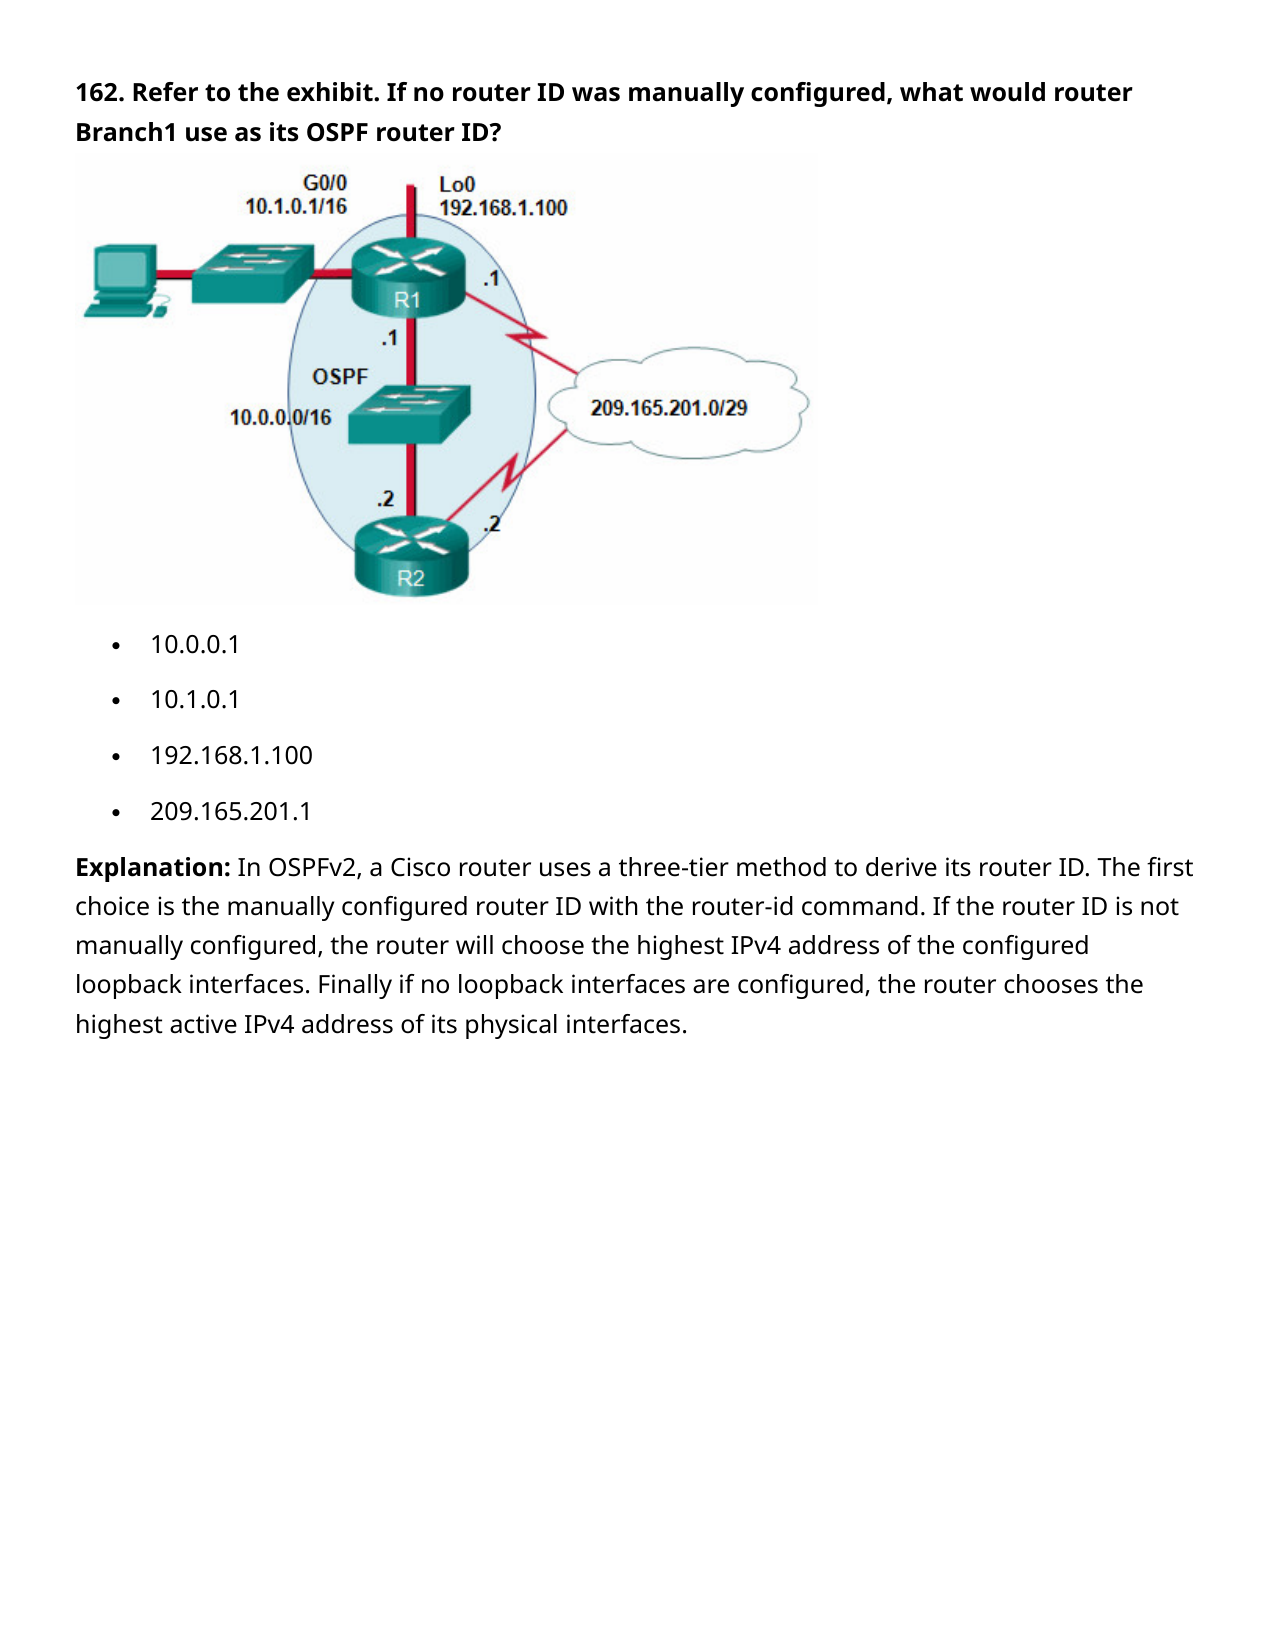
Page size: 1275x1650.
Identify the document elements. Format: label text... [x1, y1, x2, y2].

list 209.165.201.1 [112, 794, 1200, 828]
text 162. Refer to the exhibit. If no router ID was manually configured, what would router Branch1 use as its OSPF router ID? [75, 75, 1200, 604]
list 192.168.1.100 [112, 738, 1200, 772]
text Explanation: In OSPFv2, a Cisco router uses a three-tier method to derive its router ID. The first choice is the manually configured router ID with the router-id command. If the router ID is not manually configured, the router will choose the highest IPv4 address of the configured loopback interfaces. Finally if no loopback interfaces are configured, the router chooses the highest active IPv4 address of its physical interfaces. [75, 850, 1200, 1040]
list 10.0.0.1 [112, 626, 1200, 660]
list 10.1.0.1 [112, 682, 1200, 716]
